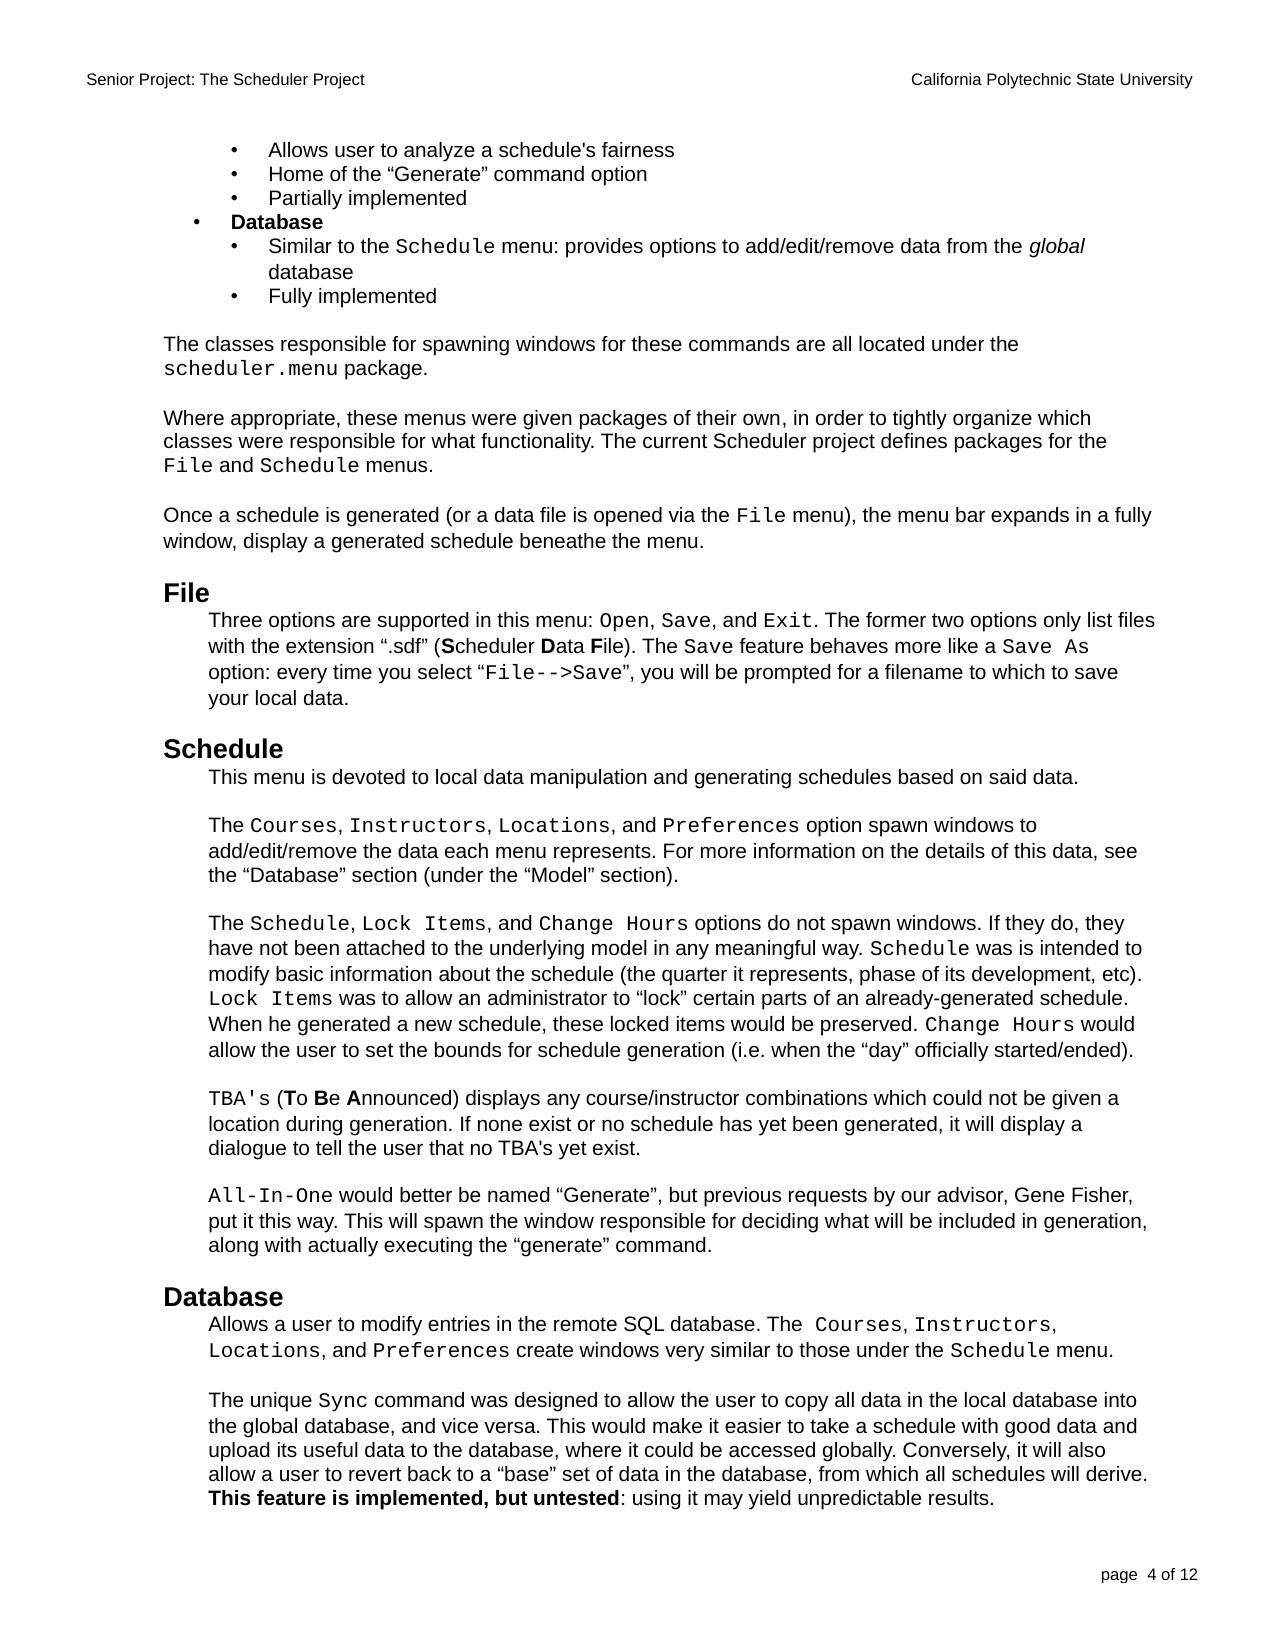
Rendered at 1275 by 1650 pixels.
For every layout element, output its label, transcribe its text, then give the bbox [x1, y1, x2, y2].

text The Courses, Instructors, Locations, and Preferences option spawn windows to add/edit/remove the data each menu represents. For more information on the details of this data, see the “Database” section (under the “Model” section). [208, 813, 1157, 886]
text The Schedule, Lock Items, and Change Hours options do not spawn windows. If they do, they have not been attached to the underlying model in any meaningful way. Schedule was is intended to modify basic information about the schedule (the quarter it represents, phase of its development, etc). Lock Items was to allow an administrator to “lock” certain parts of an already-generated schedule. When he generated a new schedule, these locked items would be preserved. Change Hours would allow the user to set the bounds for schedule generation (i.e. when the “day” officially started/ended). [208, 910, 1157, 1062]
list Allows user to analyze a schedule's fairness [231, 137, 1157, 162]
text The unique Sync command was designed to allow the user to copy all data in the local database into the global database, and vice versa. This would make it easier to take a schedule with good data and upload its useful data to the database, where it could be accessed globally. Conversely, it will also allow a user to revert back to a “base” set of data in the database, from which all schedules will derive. This feature is implemented, but untested: using it may yield unpredictable results. [208, 1388, 1157, 1509]
text Once a schedule is generated (or a data file is opened via the File menu), the menu bar expands in a fully window, display a generated schedule beneathe the menu. [163, 503, 1157, 553]
text All-In-One would better be named “Generate”, but previous requests by our advisor, Gene Fisher, put it this way. This will spawn the window responsible for deciding what will be included in generation, along with actually executing the “generate” command. [208, 1183, 1157, 1257]
list Fully implemented [231, 283, 1157, 308]
text File [163, 577, 1157, 608]
list Partially implemented [231, 186, 1157, 210]
text Allows a user to modify entries in the remote SQL database. The Courses, Instructors, Locations, and Preferences create windows very similar to those under the Schedule menu. [208, 1312, 1157, 1364]
text Three options are supported in this menu: Open, Save, and Exit. The former two options only list files with the extension “.sdf” (Scheduler Data File). The Save feature behaves more like a Save As option: every time you select “File-->Save”, you will be prompted for a filename to which to save your local data. [208, 608, 1157, 709]
text Where appropriate, these menus were given packages of their own, in order to tightly organize which classes were responsible for what functionality. The current Scheduler project defines packages for the File and Schedule menus. [163, 405, 1157, 479]
list Database [193, 210, 1157, 234]
text Schedule [163, 733, 1157, 765]
text Database [163, 1281, 1157, 1312]
text This menu is devoted to local data manipulation and generating schedules based on said data. [208, 765, 1157, 789]
list Home of the “Generate” command option [231, 162, 1157, 186]
text TBA's (To Be Announced) displays any course/instructor combinations which could not be given a location during generation. If none exist or no schedule has yet been generated, it will display a dialogue to tell the user that no TBA's yet exist. [208, 1086, 1157, 1159]
list Similar to the Schedule menu: provides options to add/edit/remove data from the global database [231, 234, 1157, 283]
text The classes responsible for spawning windows for these commands are all located under the scheduler.menu package. [163, 332, 1157, 381]
